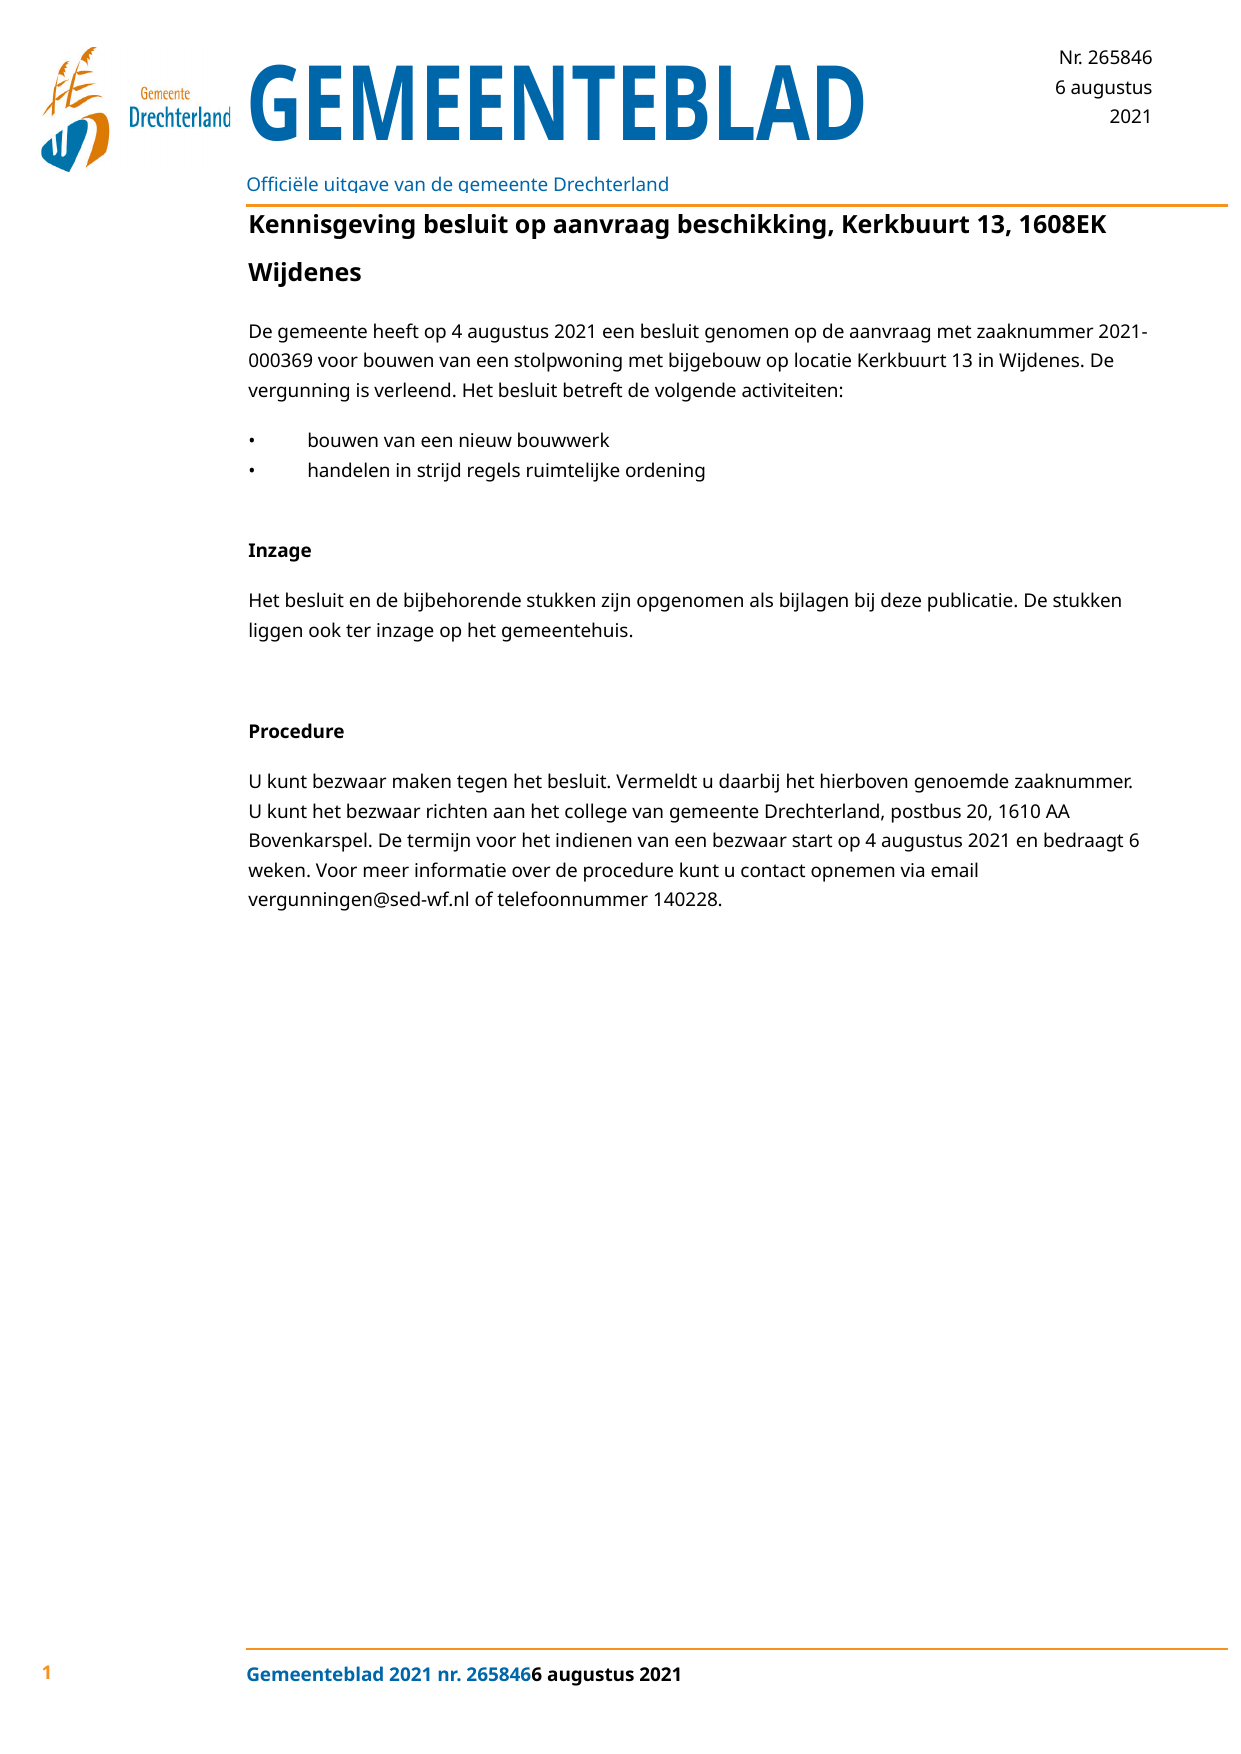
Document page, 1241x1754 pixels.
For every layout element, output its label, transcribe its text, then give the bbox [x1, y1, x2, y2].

list handelen in strijd regels ruimtelijke ordening [248, 457, 1152, 483]
text Inzage [248, 537, 1152, 563]
text U kunt bezwaar maken tegen het besluit. Vermeldt u daarbij het hierboven genoemde zaaknummer. U kunt het bezwaar richten aan het college van gemeente Drechterland, postbus 20, 1610 AA Bovenkarspel. De termijn voor het indienen van een bezwaar start op 4 augustus 2021 en bedraagt 6 weken. Voor meer informatie over de procedure kunt u contact opnemen via email vergunningen@sed-wf.nl of telefoonnummer 140228. [248, 768, 1152, 912]
text Het besluit en de bijbehorende stukken zijn opgenomen als bijlagen bij deze publicatie. De stukken liggen ook ter inzage op het gemeentehuis. [248, 587, 1152, 643]
text Procedure [248, 718, 1152, 744]
text Kennisgeving besluit op aanvraag beschikking, Kerkbuurt 13, 1608EK Wijdenes [248, 207, 1152, 288]
picture [41, 158, 64, 172]
list bouwen van een nieuw bouwwerk [248, 427, 1152, 453]
picture [226, 115, 231, 124]
text De gemeente heeft op 4 augustus 2021 een besluit genomen op de aanvraag met zaaknummer 2021-000369 voor bouwen van een stolpwoning met bijgebouw op locatie Kerkbuurt 13 in Wijdenes. De vergunning is verleend. Het besluit betreft de volgende activiteiten: [248, 318, 1152, 403]
picture [41, 47, 231, 172]
